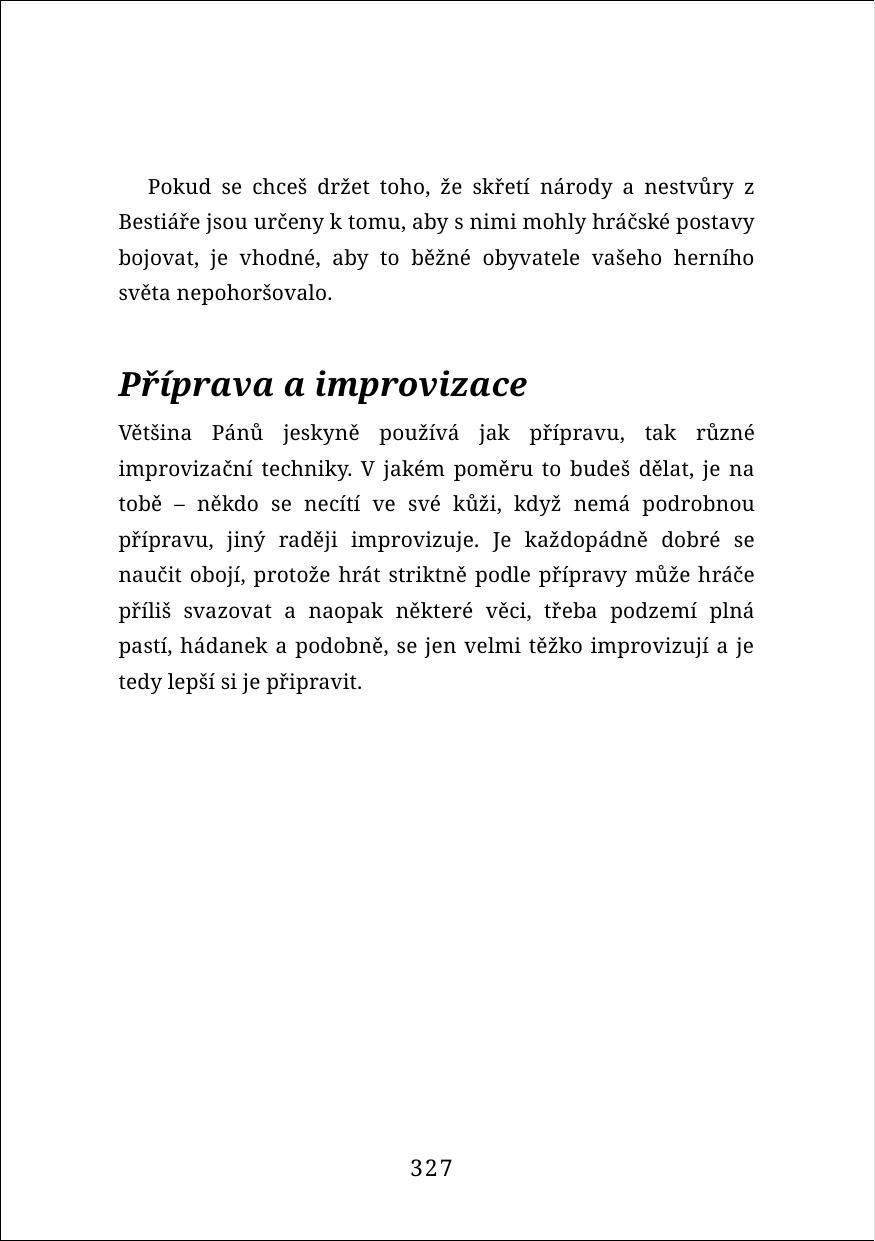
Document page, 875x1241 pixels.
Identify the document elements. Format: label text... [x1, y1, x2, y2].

text Většina Pánů jeskyně používá jak přípravu, tak různé improvizační techniky. V jakém poměru to budeš dělat, je na tobě – někdo se necítí ve své kůži, když nemá podrobnou přípravu, jiný raději improvizuje. Je každopádně dobré se naučit obojí, protože hrát striktně podle přípravy může hráče příliš svazovat a naopak některé věci, třeba podzemí plná pastí, hádanek a podobně, se jen velmi těžko improvizují a je tedy lepší si je připravit. [118, 418, 756, 695]
subtitle Příprava a improvizace [118, 361, 756, 407]
text Pokud se chceš držet toho, že skřetí národy a nestvůry z Bestiáře jsou určeny k tomu, aby s nimi mohly hráčské postavy bojovat, je vhodné, aby to běžné obyvatele vašeho herního světa nepohoršovalo. [118, 172, 756, 307]
